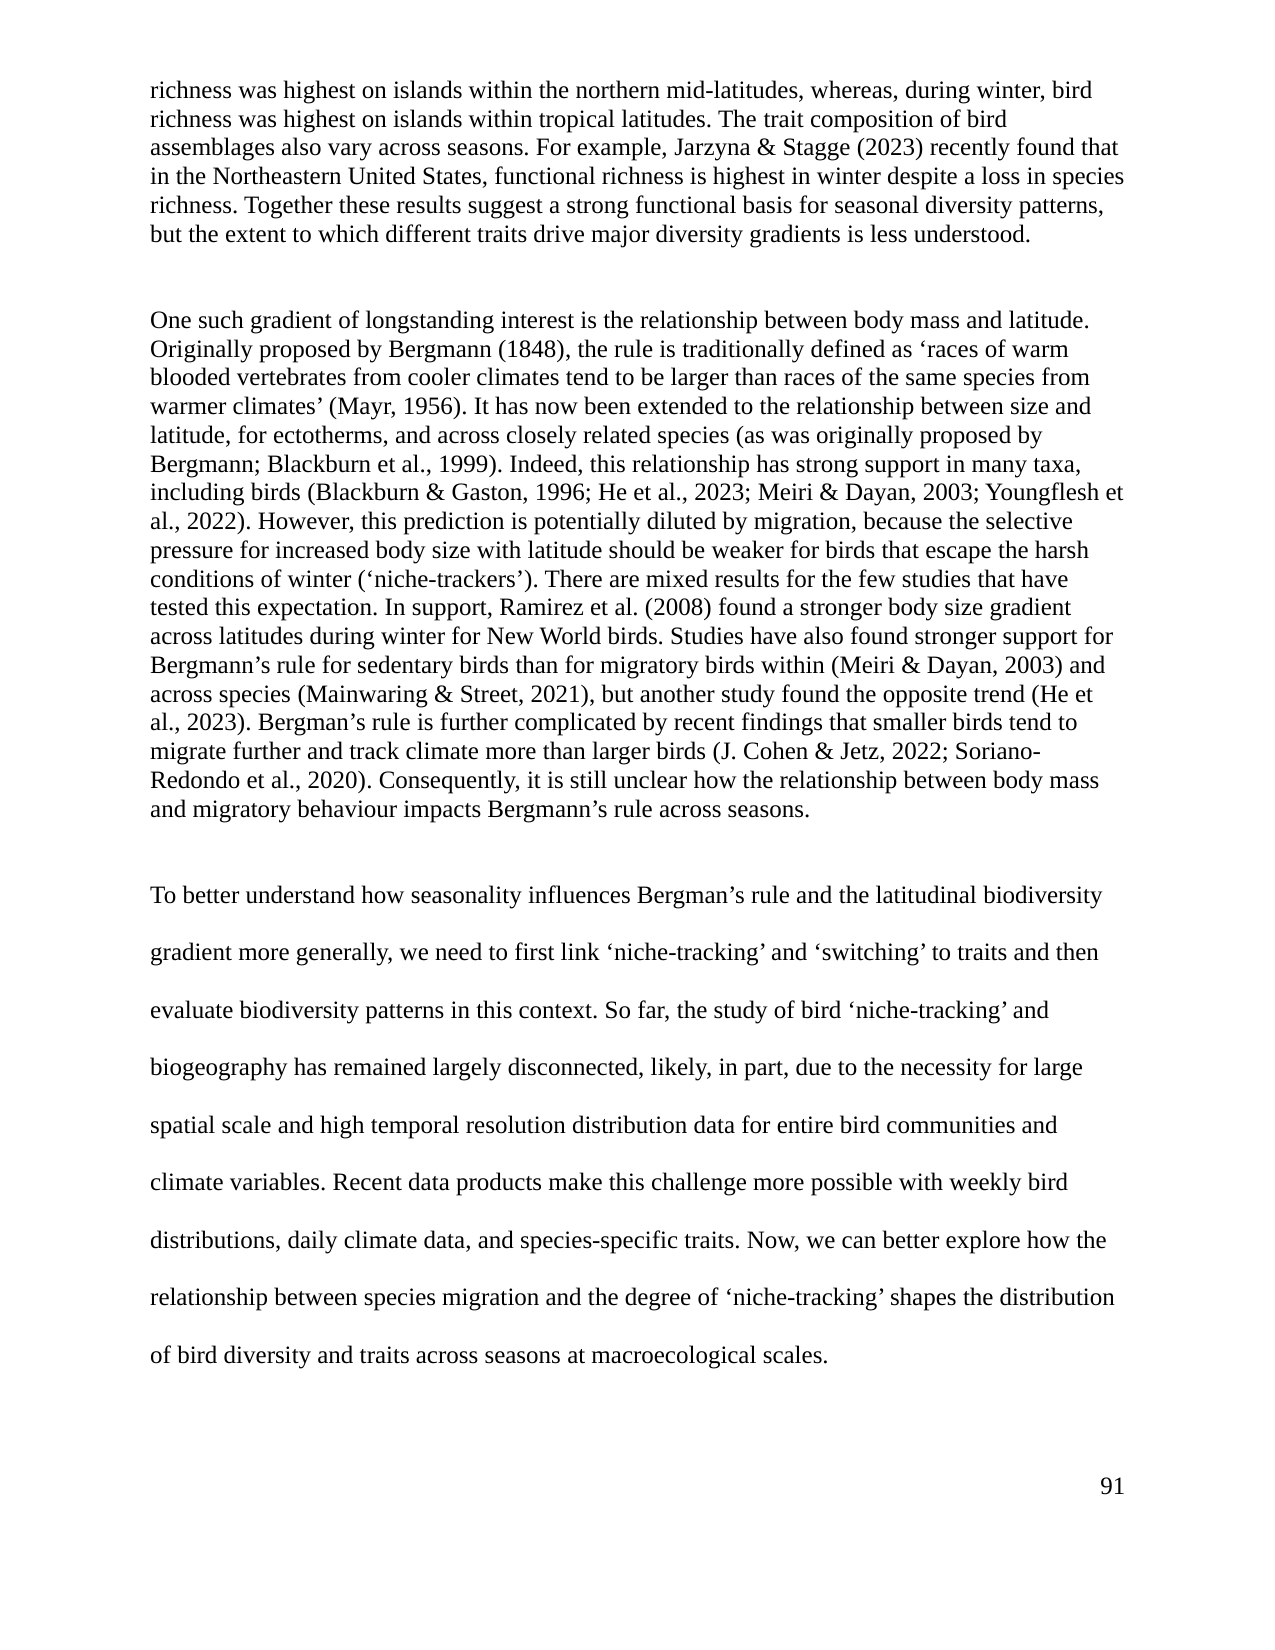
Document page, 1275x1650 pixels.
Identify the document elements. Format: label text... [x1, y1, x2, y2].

text To better understand how seasonality influences Bergman’s rule and the latitudinal biodiversity gradient more generally, we need to first link ‘niche-tracking’ and ‘switching’ to traits and then evaluate biodiversity patterns in this context. So far, the study of bird ‘niche-tracking’ and biogeography has remained largely disconnected, likely, in part, due to the necessity for large spatial scale and high temporal resolution distribution data for entire bird communities and climate variables. Recent data products make this challenge more possible with weekly bird distributions, daily climate data, and species-specific traits. Now, we can better explore how the relationship between species migration and the degree of ‘niche-tracking’ shapes the distribution of bird diversity and traits across seasons at macroecological scales. [150, 880, 1125, 1369]
text richness was highest on islands within the northern mid-latitudes, whereas, during winter, bird richness was highest on islands within tropical latitudes. The trait composition of bird assemblages also vary across seasons. For example, Jarzyna & Stagge (2023) recently found that in the Northeastern United States, functional richness is highest in winter despite a loss in species richness. Together these results suggest a strong functional basis for seasonal diversity patterns, but the extent to which different traits drive major diversity gradients is less understood. [150, 75, 1125, 247]
text One such gradient of longstanding interest is the relationship between body mass and latitude. Originally proposed by Bergmann (1848), the rule is traditionally defined as ‘races of warm blooded vertebrates from cooler climates tend to be larger than races of the same species from warmer climates’ (Mayr, 1956). It has now been extended to the relationship between size and latitude, for ectotherms, and across closely related species (as was originally proposed by Bergmann; Blackburn et al., 1999). Indeed, this relationship has strong support in many taxa, including birds (Blackburn & Gaston, 1996; He et al., 2023; Meiri & Dayan, 2003; Youngflesh et al., 2022). However, this prediction is potentially diluted by migration, because the selective pressure for increased body size with latitude should be weaker for birds that escape the harsh conditions of winter (‘niche-trackers’). There are mixed results for the few studies that have tested this expectation. In support, Ramirez et al. (2008) found a stronger body size gradient across latitudes during winter for New World birds. Studies have also found stronger support for Bergmann’s rule for sedentary birds than for migratory birds within (Meiri & Dayan, 2003) and across species (Mainwaring & Street, 2021), but another study found the opposite trend (He et al., 2023). Bergman’s rule is further complicated by recent findings that smaller birds tend to migrate further and track climate more than larger birds (J. Cohen & Jetz, 2022; Soriano-Redondo et al., 2020). Consequently, it is still unclear how the relationship between body mass and migratory behaviour impacts Bergmann’s rule across seasons. [150, 305, 1125, 822]
